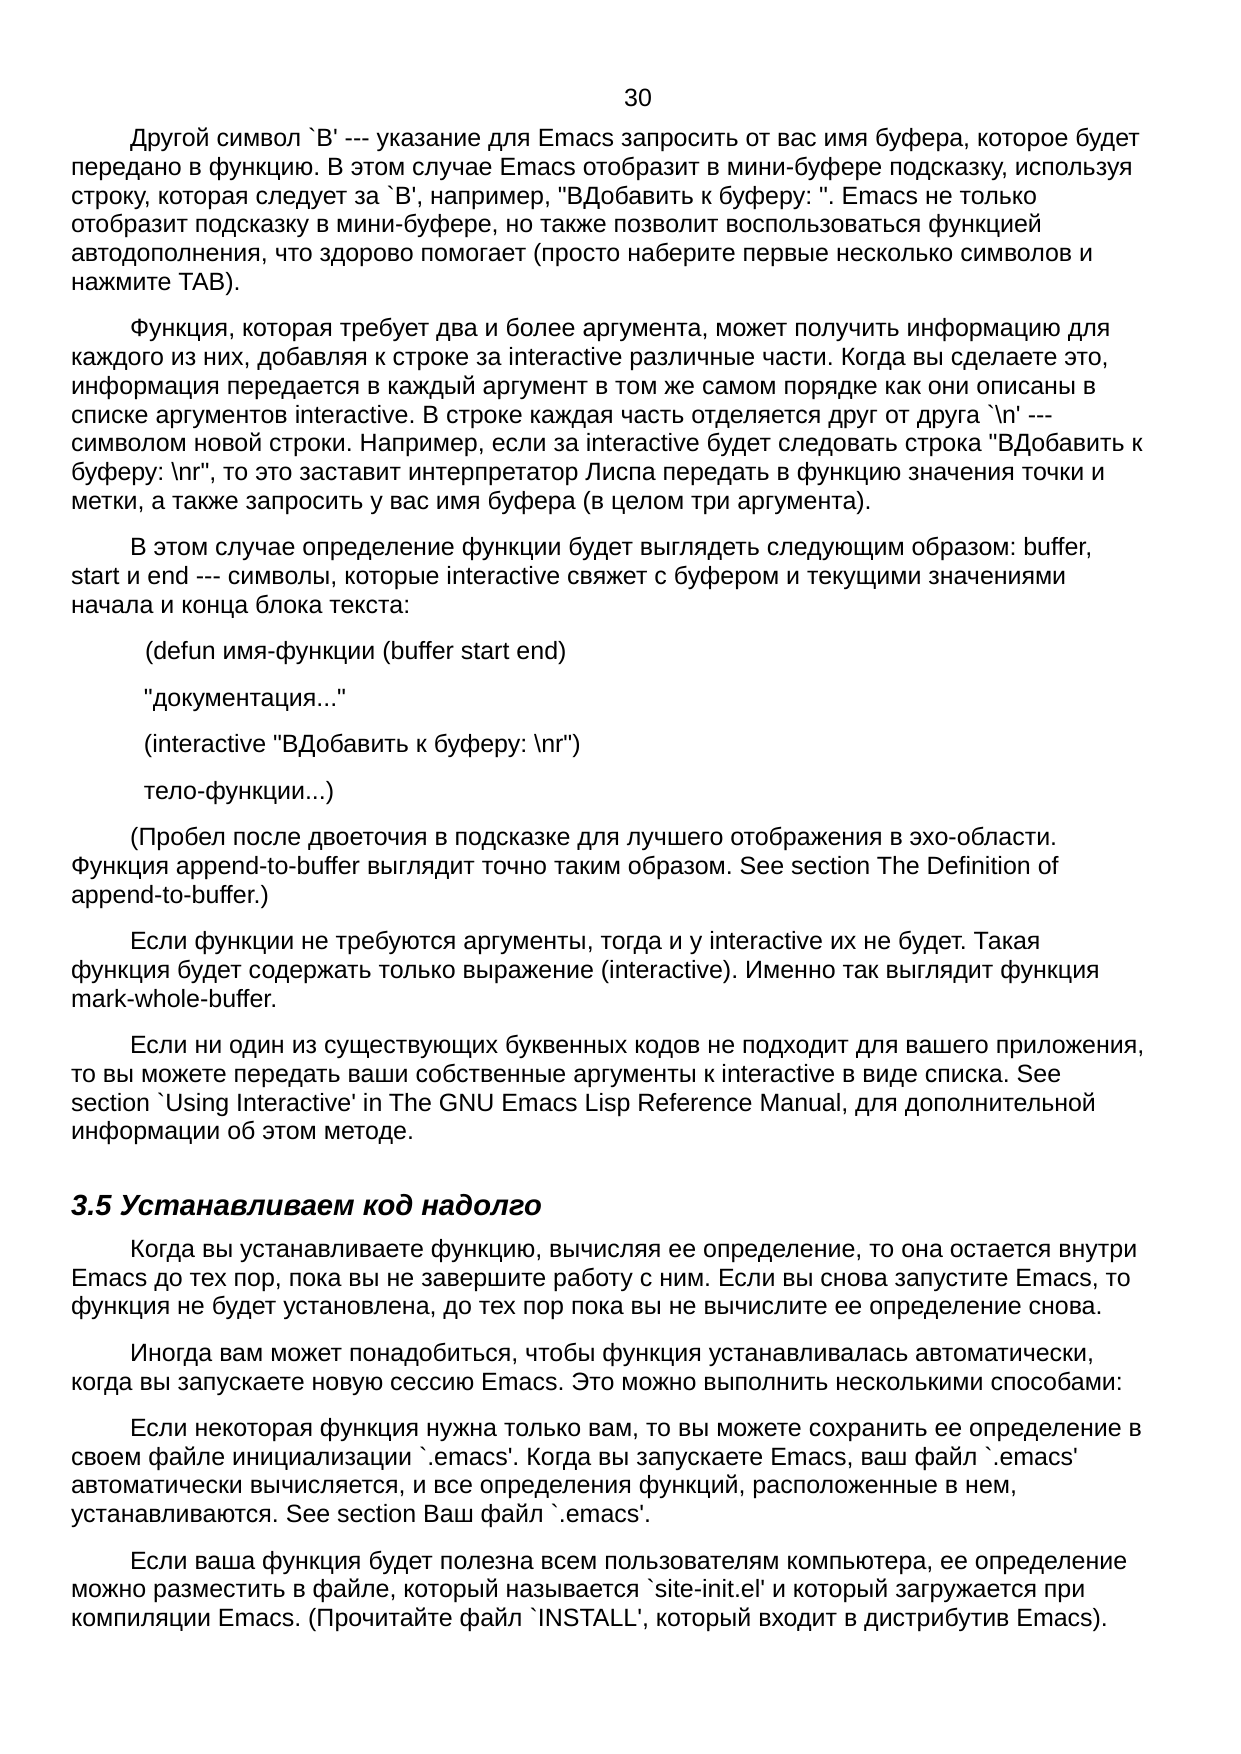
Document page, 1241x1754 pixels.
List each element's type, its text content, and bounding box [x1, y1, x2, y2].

text (interactive "BДобавить к буферу: \nr") [71, 729, 1146, 758]
text Другой символ `B' --- указание для Emacs запросить от вас имя буфера, которое будет передано в функцию. В этом случае Emacs отобразит в мини-буфере подсказку, используя строку, которая следует за `B', например, "BДобавить к буферу: ". Emacs не только отобразит подсказку в мини-буфере, но также позволит воспользоваться функцией автодополнения, что здорово помогает (просто наберите первые несколько символов и нажмите TAB). [71, 123, 1146, 296]
text "документация..." [71, 683, 1146, 712]
subtitle 3.5 Устанавливаем код надолго [71, 1188, 1146, 1221]
text (Пробел после двоеточия в подсказке для лучшего отображения в эхо-области. Функция append-to-buffer выглядит точно таким образом. See section The Definition of append-to-buffer.) [71, 822, 1146, 908]
text Если ни один из существующих буквенных кодов не подходит для вашего приложения, то вы можете передать ваши собственные аргументы к interactive в виде списка. See section `Using Interactive' in The GNU Emacs Lisp Reference Manual, для дополнительной информации об этом методе. [71, 1030, 1146, 1145]
text Функция, которая требует два и более аргумента, может получить информацию для каждого из них, добавляя к строке за interactive различные части. Когда вы сделаете это, информация передается в каждый аргумент в том же самом порядке как они описаны в списке аргументов interactive. В строке каждая часть отделяется друг от друга `\n' --- символом новой строки. Например, если за interactive будет следовать строка "BДобавить к буферу: \nr", то это заставит интерпретатор Лиспа передать в функцию значения точки и метки, а также запросить у вас имя буфера (в целом три аргумента). [71, 313, 1146, 515]
text (defun имя-функции (buffer start end) [71, 636, 1146, 665]
text Если функции не требуются аргументы, тогда и у interactive их не будет. Такая функция будет содержать только выражение (interactive). Именно так выглядит функция mark-whole-buffer. [71, 926, 1146, 1012]
text В этом случае определение функции будет выглядеть следующим образом: buffer, start и end --- символы, которые interactive свяжет с буфером и текущими значениями начала и конца блока текста: [71, 532, 1146, 619]
text Если некоторая функция нужна только вам, то вы можете сохранить ее определение в своем файле инициализации `.emacs'. Когда вы запускаете Emacs, ваш файл `.emacs' автоматически вычисляется, и все определения функций, расположенные в нем, устанавливаются. See section Ваш файл `.emacs'. [71, 1413, 1146, 1528]
text тело-функции...) [71, 776, 1146, 804]
text Если ваша функция будет полезна всем пользователям компьютера, ее определение можно разместить в файле, который называется `site-init.el' и который загружается при компиляции Emacs. (Прочитайте файл `INSTALL', который входит в дистрибутив Emacs). [71, 1546, 1146, 1632]
text Иногда вам может понадобиться, чтобы функция устанавливалась автоматически, когда вы запускаете новую сессию Emacs. Это можно выполнить несколькими способами: [71, 1338, 1146, 1395]
text Когда вы устанавливаете функцию, вычисляя ее определение, то она остается внутри Emacs до тех пор, пока вы не завершите работу с ним. Если вы снова запустите Emacs, то функция не будет установлена, до тех пор пока вы не вычислите ее определение снова. [71, 1234, 1146, 1320]
